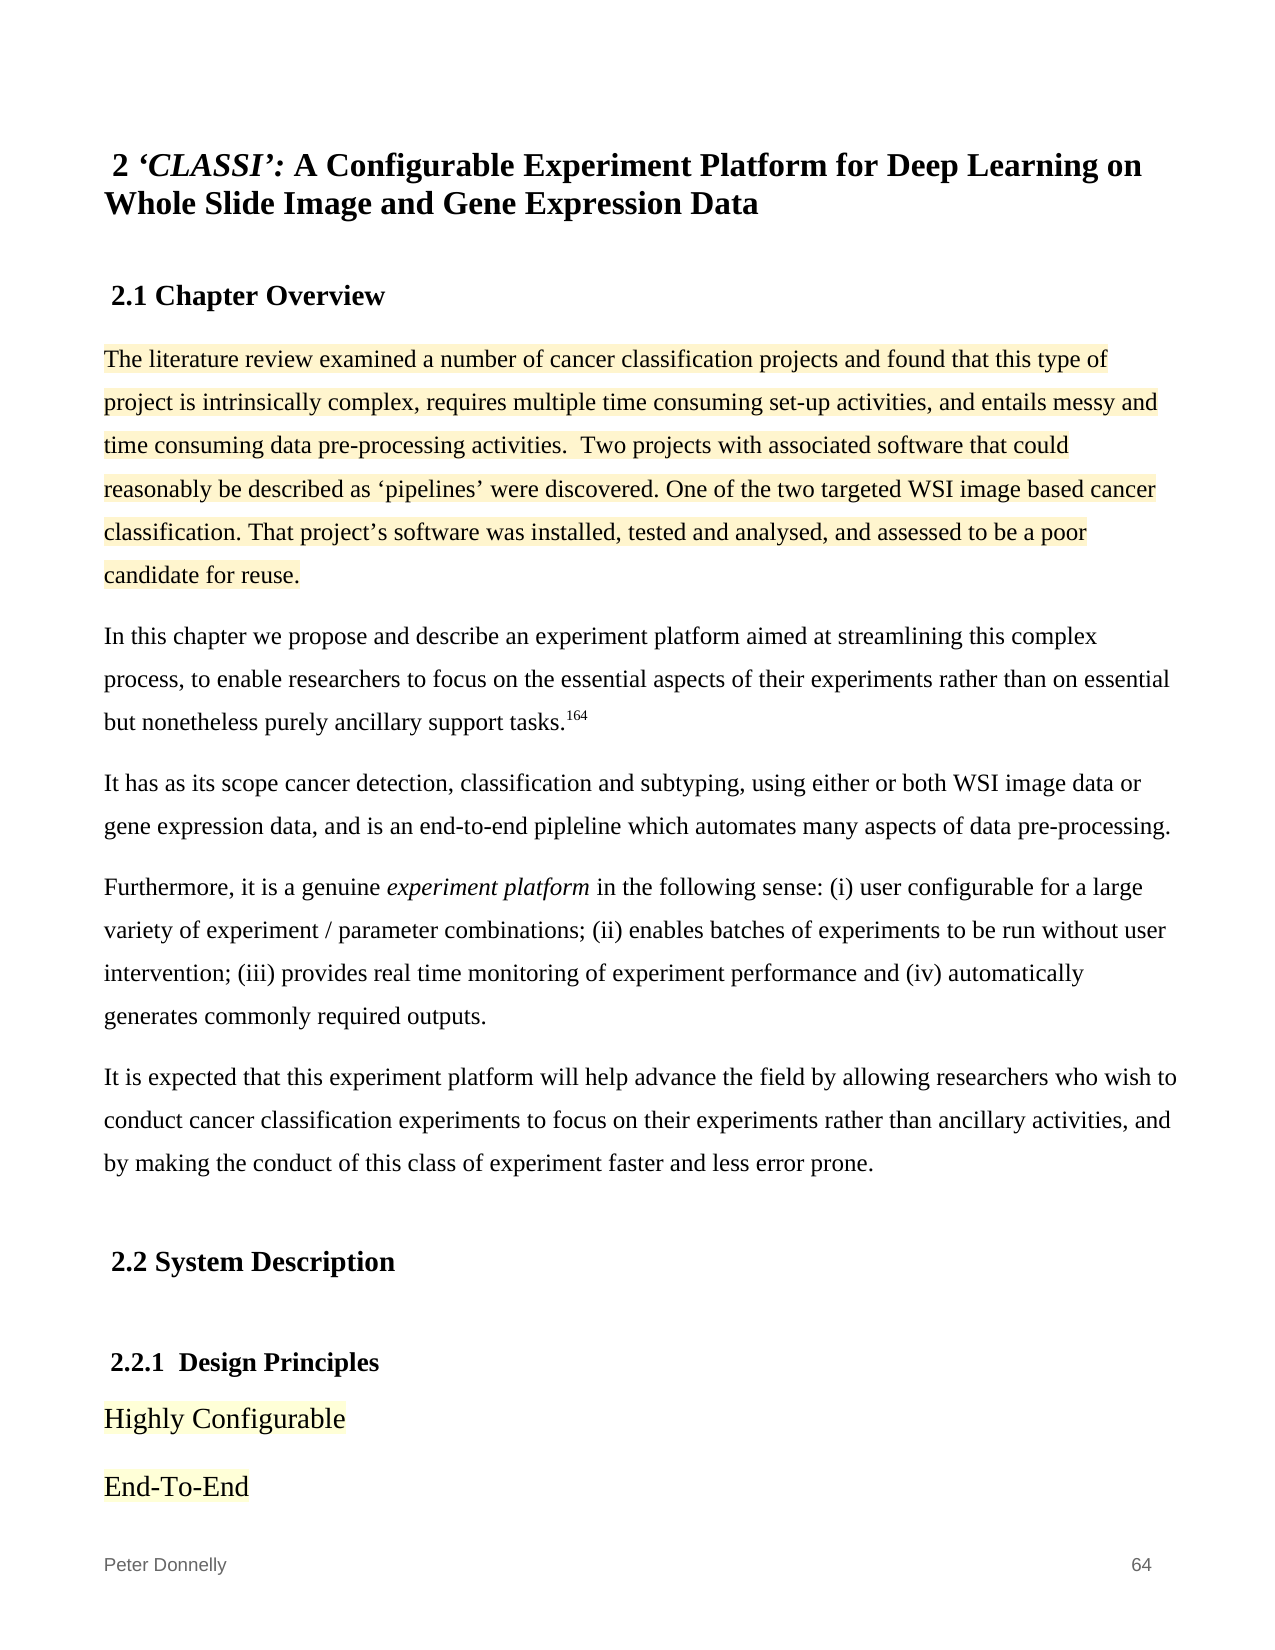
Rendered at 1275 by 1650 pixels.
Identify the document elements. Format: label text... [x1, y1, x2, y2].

text End-To-End [103, 1469, 1181, 1502]
subtitle ‘CLASSI’: A Configurable Experiment Platform for Deep Learning on Whole Slide Image and Gene Expression Data [103, 145, 1181, 221]
text It has as its scope cancer detection, classification and subtyping, using either or both WSI image data or gene expression data, and is an end-to-end pipleline which automates many aspects of data pre-processing. [103, 768, 1181, 840]
text The literature review examined a number of cancer classification projects and found that this type of project is intrinsically complex, requires multiple time consuming set-up activities, and entails messy and time consuming data pre-processing activities. Two projects with associated software that could reasonably be described as ‘pipelines’ were discovered. One of the two targeted WSI image based cancer classification. That project’s software was installed, tested and analysed, and assessed to be a poor candidate for reuse. [103, 344, 1181, 589]
subtitle Chapter Overview [103, 278, 1181, 312]
text It is expected that this experiment platform will help advance the field by allowing researchers who wish to conduct cancer classification experiments to focus on their experiments rather than ancillary activities, and by making the conduct of this class of experiment faster and less error prone. [103, 1062, 1181, 1177]
subtitle Design Principles [103, 1346, 1181, 1377]
text Highly Configurable [103, 1401, 1181, 1434]
text In this chapter we propose and describe an experiment platform aimed at streamlining this complex process, to enable researchers to focus on the essential aspects of their experiments rather than on essential but nonetheless purely ancillary support tasks. [103, 621, 1181, 736]
text Furthermore, it is a genuine experiment platform in the following sense: (i) user configurable for a large variety of experiment / parameter combinations; (ii) enables batches of experiments to be run without user intervention; (iii) provides real time monitoring of experiment performance and (iv) automatically generates commonly required outputs. [103, 872, 1181, 1030]
subtitle System Description [103, 1244, 1181, 1278]
